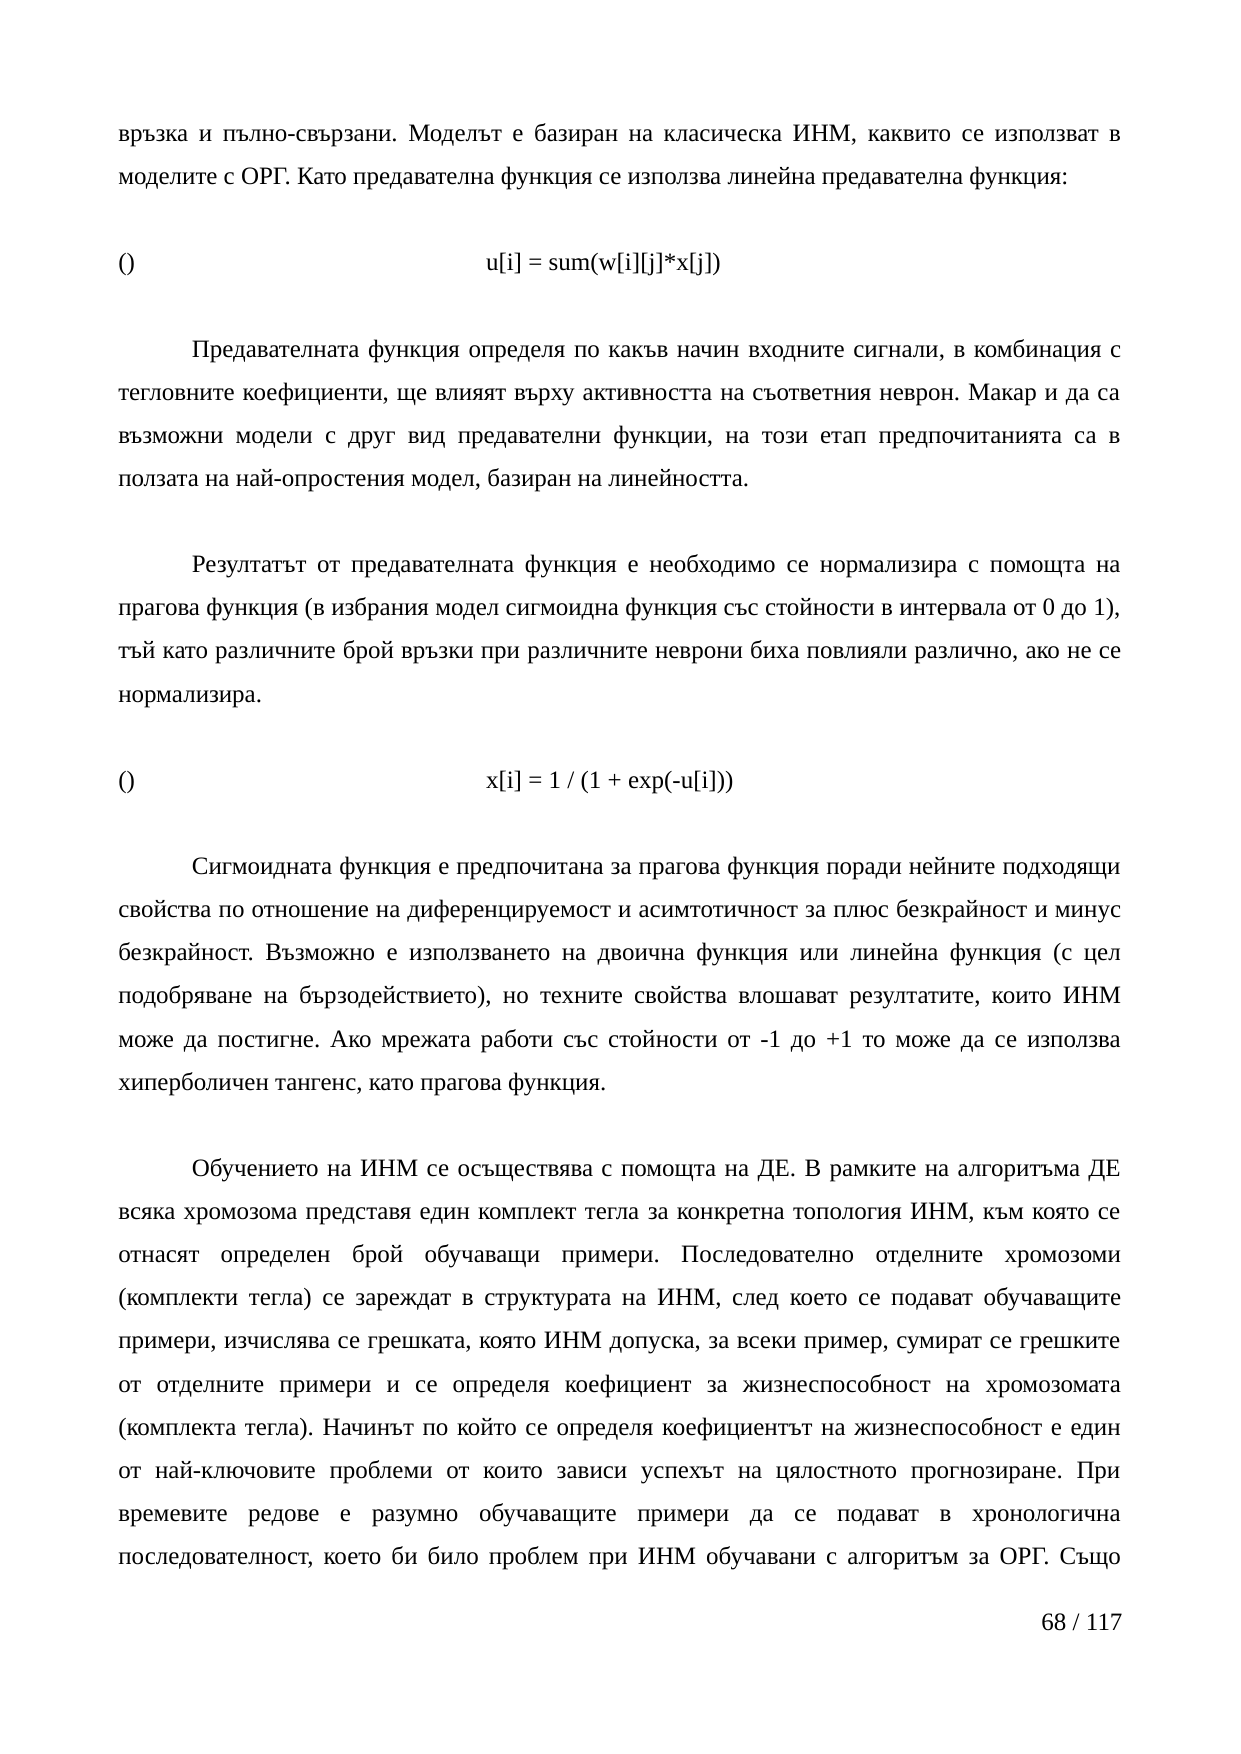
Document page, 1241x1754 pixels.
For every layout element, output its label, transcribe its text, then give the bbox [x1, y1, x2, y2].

text Сигмоидната функция е предпочитана за прагова функция поради нейните подходящи свойства по отношение на диференцируемост и асимтотичност за плюс безкрайност и минус безкрайност. Възможно е използването на двоична функция или линейна функция (с цел подобряване на бързодействието), но техните свойства влошават резултатите, които ИНМ може да постигне. Ако мрежата работи със стойности от -1 до +1 то може да се използва хиперболичен тангенс, като прагова функция. [118, 851, 1122, 1096]
text Резултатът от предавателната функция е необходимо се нормализира с помощта на прагова функция (в избрания модел сигмоидна функция със стойности в интервала от 0 до 1), тъй като различните брой връзки при различните неврони биха повлияли различно, ако не се нормализира. [118, 549, 1122, 707]
text Обучението на ИНМ се осъществява с помощта на ДЕ. В рамките на алгоритъма ДЕ всяка хромозома представя един комплект тегла за конкретна топология ИНМ, към която се отнасят определен брой обучаващи примери. Последователно отделните хромозоми (комплекти тегла) се зареждат в структурата на ИНМ, след което се подават обучаващите примери, изчислява се грешката, която ИНМ допуска, за всеки пример, сумират се грешките от отделните примери и се определя коефициент за жизнеспособност на хромозомата (комплекта тегла). Начинът по който се определя коефициентът на жизнеспособност е един от най-ключовите проблеми от които зависи успехът на цялостното прогнозиране. При времевите редове е разумно обучаващите примери да се подават в хронологична последователност, което би било проблем при ИНМ обучавани с алгоритъм за ОРГ. Също [118, 1153, 1122, 1570]
text () u[i] = sum(w[i][j]*x[j]) [118, 247, 1122, 276]
text () x[i] = 1 / (1 + exp(-u[i])) [118, 765, 1122, 794]
text Предавателната функция определя по какъв начин входните сигнали, в комбинация с тегловните коефициенти, ще влияят върху активността на съответния неврон. Макар и да са възможни модели с друг вид предавателни функции, на този етап предпочитанията са в ползата на най-опростения модел, базиран на линейността. [118, 334, 1122, 492]
text връзка и пълно-свързани. Моделът е базиран на класическа ИНМ, каквито се използват в моделите с ОРГ. Като предавателна функция се използва линейна предавателна функция: [118, 118, 1122, 190]
